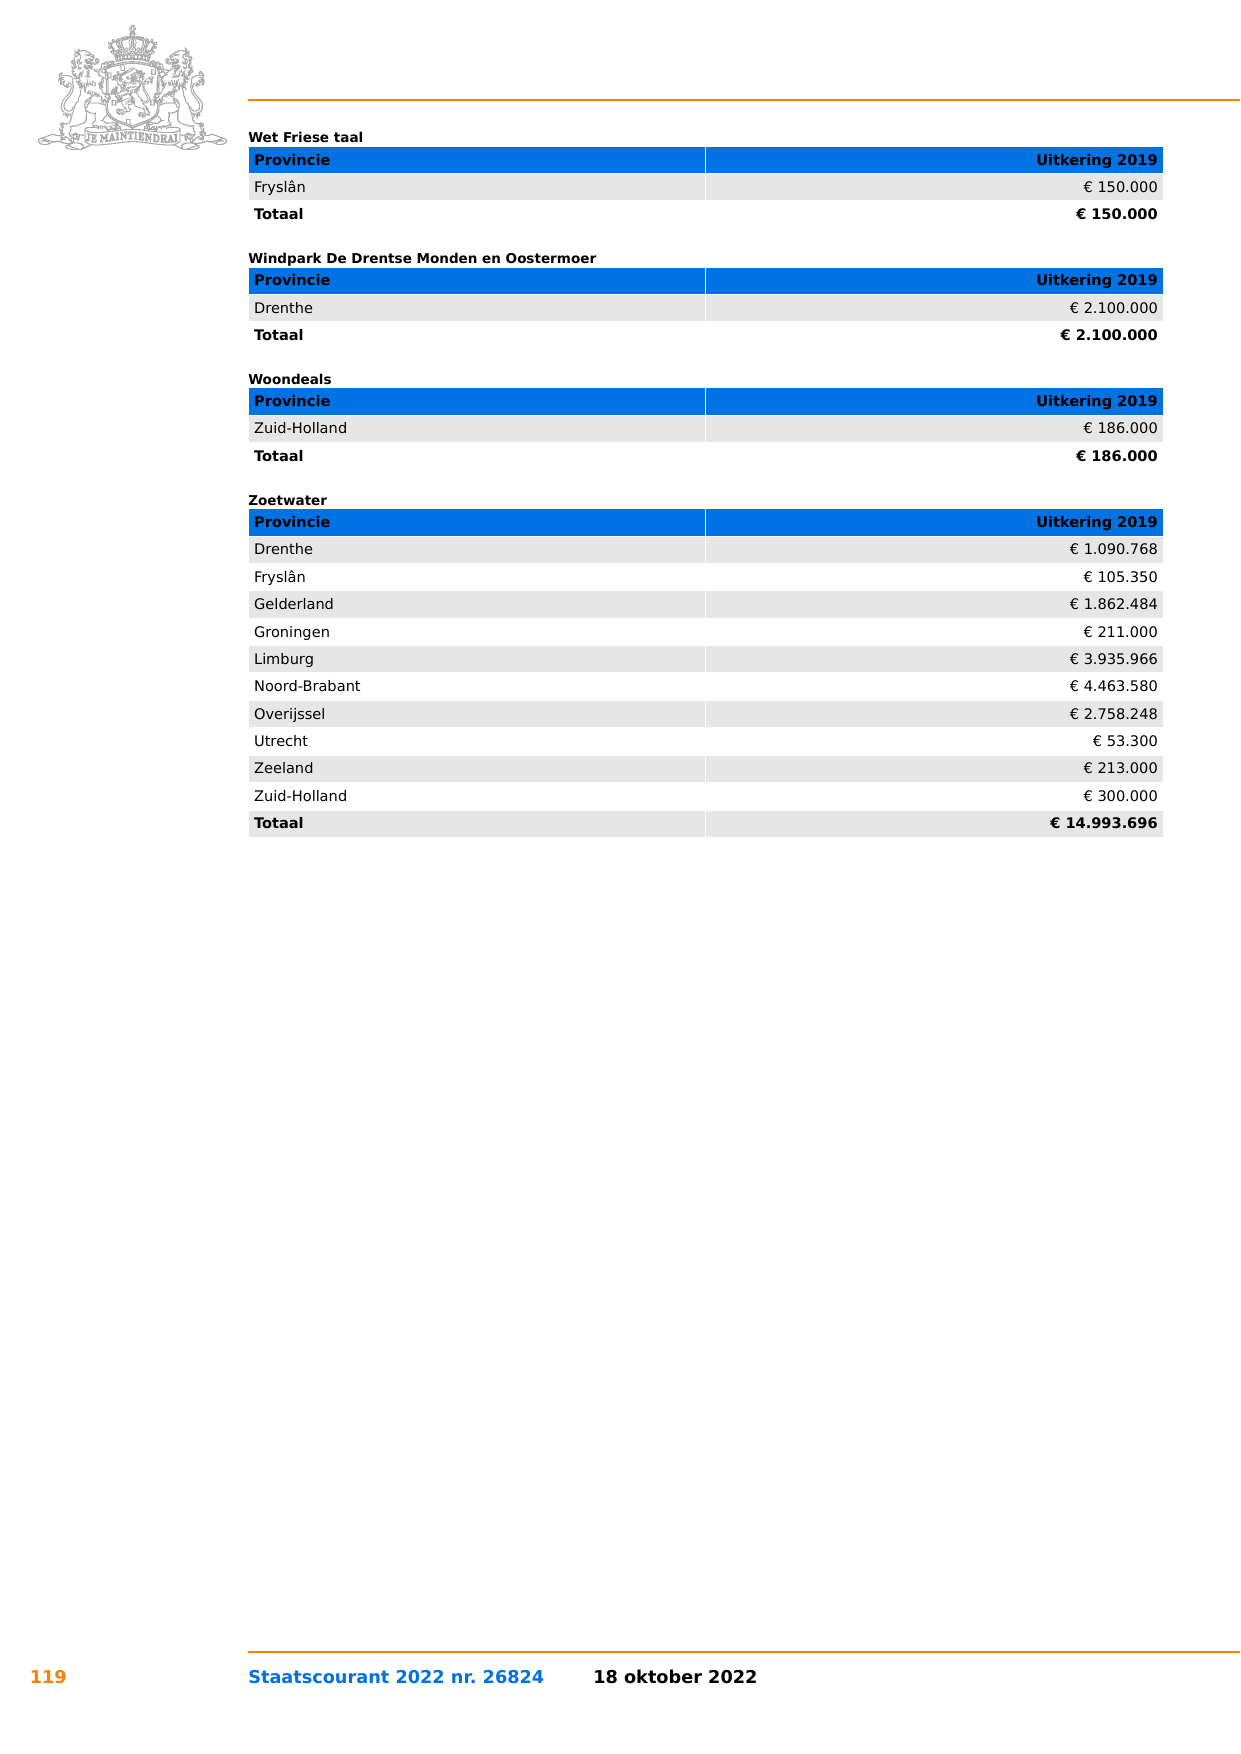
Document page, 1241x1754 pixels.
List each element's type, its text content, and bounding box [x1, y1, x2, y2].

table_cell € 1.090.768 [706, 537, 1163, 563]
table_cell € 300.000 [706, 783, 1163, 809]
table_cell € 211.000 [706, 619, 1163, 645]
table_cell Fryslân [249, 174, 705, 200]
table_cell Provincie [249, 509, 705, 536]
table_cell Fryslân [249, 564, 705, 590]
table_cell Groningen [249, 619, 705, 645]
table_cell Provincie [249, 388, 705, 415]
table_header Zoetwater [248, 493, 1163, 508]
table_header Wet Friese taal [248, 130, 1163, 146]
table_cell € 2.100.000 [706, 322, 1163, 349]
table_cell € 2.758.248 [706, 701, 1163, 727]
table_cell Zuid-Holland [249, 783, 705, 809]
table_cell Provincie [249, 147, 705, 173]
table_cell Drenthe [249, 295, 705, 321]
table_cell € 186.000 [706, 416, 1163, 442]
table_cell € 2.100.000 [706, 295, 1163, 321]
table_cell Gelderland [249, 591, 705, 618]
table_cell Uitkering 2019 [706, 147, 1163, 173]
table_cell € 150.000 [706, 174, 1163, 200]
table_cell € 1.862.484 [706, 591, 1163, 618]
table_cell Utrecht [249, 728, 705, 755]
table_cell Zuid-Holland [249, 416, 705, 442]
table_cell Provincie [249, 268, 705, 294]
table_cell Limburg [249, 646, 705, 672]
table_cell Totaal [249, 322, 705, 349]
table_cell Totaal [249, 811, 705, 837]
table_cell € 14.993.696 [706, 811, 1163, 837]
table_cell € 186.000 [706, 443, 1163, 469]
table_cell Zeeland [249, 756, 705, 782]
table_cell € 53.300 [706, 728, 1163, 755]
table_cell Totaal [249, 443, 705, 469]
table_cell Uitkering 2019 [706, 388, 1163, 415]
table_cell Totaal [249, 201, 705, 228]
table_cell € 3.935.966 [706, 646, 1163, 672]
table_cell € 4.463.580 [706, 674, 1163, 700]
picture [38, 25, 227, 150]
table_cell Uitkering 2019 [706, 509, 1163, 536]
table_cell Uitkering 2019 [706, 268, 1163, 294]
table_header Woondeals [248, 372, 1163, 387]
table_cell Overijssel [249, 701, 705, 727]
table_cell Noord-Brabant [249, 674, 705, 700]
table_header Windpark De Drentse Monden en Oostermoer [248, 251, 1163, 266]
table_cell € 105.350 [706, 564, 1163, 590]
table_cell € 213.000 [706, 756, 1163, 782]
table_cell Drenthe [249, 537, 705, 563]
table_cell € 150.000 [706, 201, 1163, 228]
